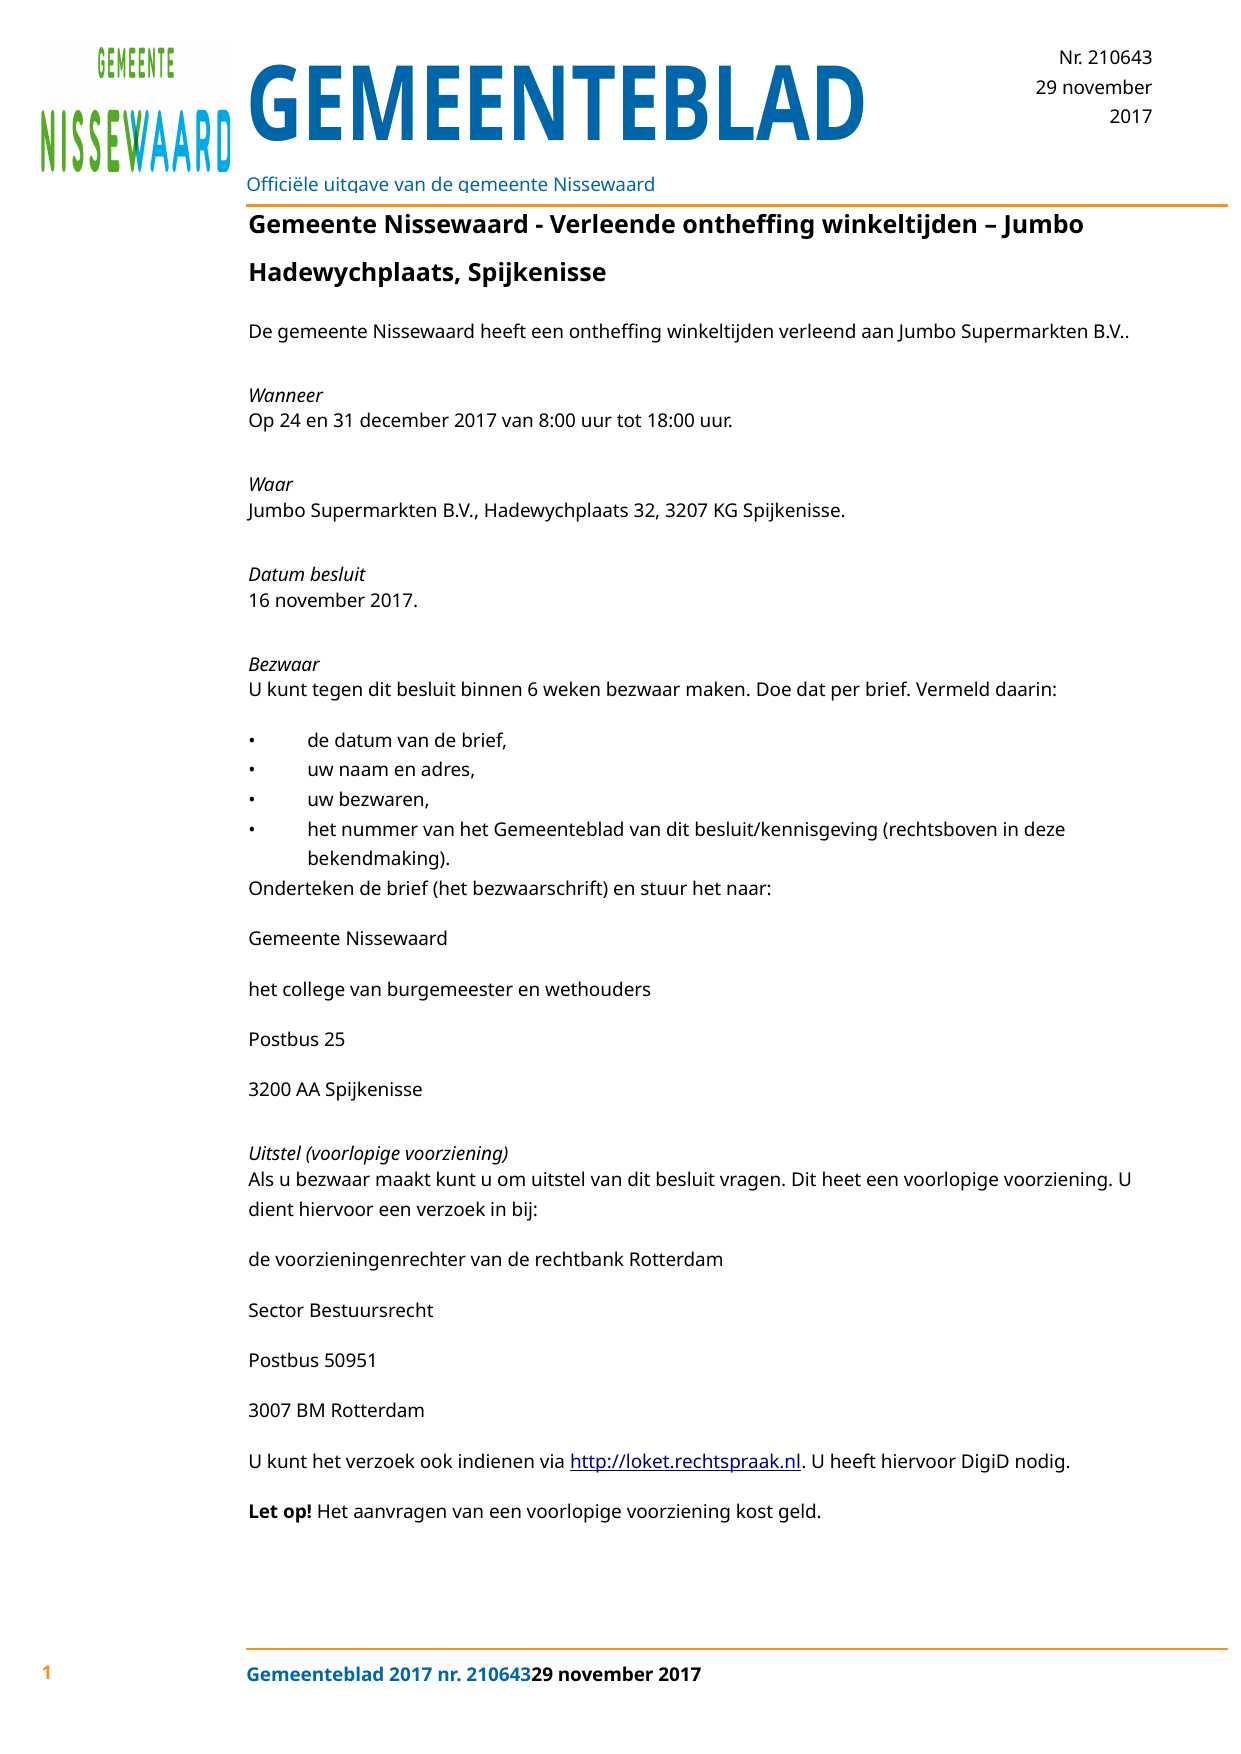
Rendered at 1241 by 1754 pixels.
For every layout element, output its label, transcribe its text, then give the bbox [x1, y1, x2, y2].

picture [201, 122, 206, 138]
text de voorzieningenrechter van de rechtbank Rotterdam [248, 1246, 1152, 1272]
text U kunt het verzoek ook indienen via http://loket.rechtspraak.nl. U heeft hiervoor DigiD nodig. [248, 1448, 1152, 1474]
text Uitstel (voorlopige voorziening) [248, 1141, 1152, 1166]
text het college van burgemeester en wethouders [248, 976, 1152, 1002]
picture [176, 157, 187, 172]
text Gemeente Nissewaard - Verleende ontheffing winkeltijden – Jumbo Hadewychplaats, Spijkenisse [248, 207, 1152, 288]
text Datum besluit [248, 561, 1152, 587]
list uw naam en adres, [248, 757, 1152, 782]
text Postbus 50951 [248, 1347, 1152, 1373]
text Postbus 25 [248, 1026, 1152, 1052]
text Wanneer [248, 382, 1152, 408]
text Op 24 en 31 december 2017 van 8:00 uur tot 18:00 uur. [248, 408, 1152, 433]
list het nummer van het Gemeenteblad van dit besluit/kennisgeving (rechtsboven in deze bekendmaking). [248, 816, 1152, 871]
text Bezwaar [248, 651, 1152, 677]
text Waar [248, 472, 1152, 497]
picture [154, 157, 165, 172]
text Als u bezwaar maakt kunt u om uitstel van dit besluit vragen. Dit heet een voorlopige voorziening. U dient hiervoor een verzoek in bij: [248, 1166, 1152, 1222]
list uw bezwaren, [248, 786, 1152, 812]
picture [200, 151, 206, 172]
text 3200 AA Spijkenisse [248, 1077, 1152, 1102]
text Onderteken de brief (het bezwaarschrift) en stuur het naar: [248, 875, 1152, 901]
text De gemeente Nissewaard heeft een ontheffing winkeltijden verleend aan Jumbo Supermarkten B.V.. [248, 318, 1152, 344]
picture [41, 47, 231, 172]
text 16 november 2017. [248, 587, 1152, 613]
text Let op! Het aanvragen van een voorlopige voorziening kost geld. [248, 1498, 1152, 1524]
picture [222, 122, 227, 160]
text 3007 BM Rotterdam [248, 1398, 1152, 1423]
text Gemeente Nissewaard [248, 925, 1152, 951]
text U kunt tegen dit besluit binnen 6 weken bezwaar maken. Doe dat per brief. Vermeld daarin: [248, 677, 1152, 702]
list de datum van de brief, [248, 727, 1152, 753]
text Jumbo Supermarkten B.V., Hadewychplaats 32, 3207 KG Spijkenisse. [248, 497, 1152, 523]
text Sector Bestuursrecht [248, 1297, 1152, 1322]
